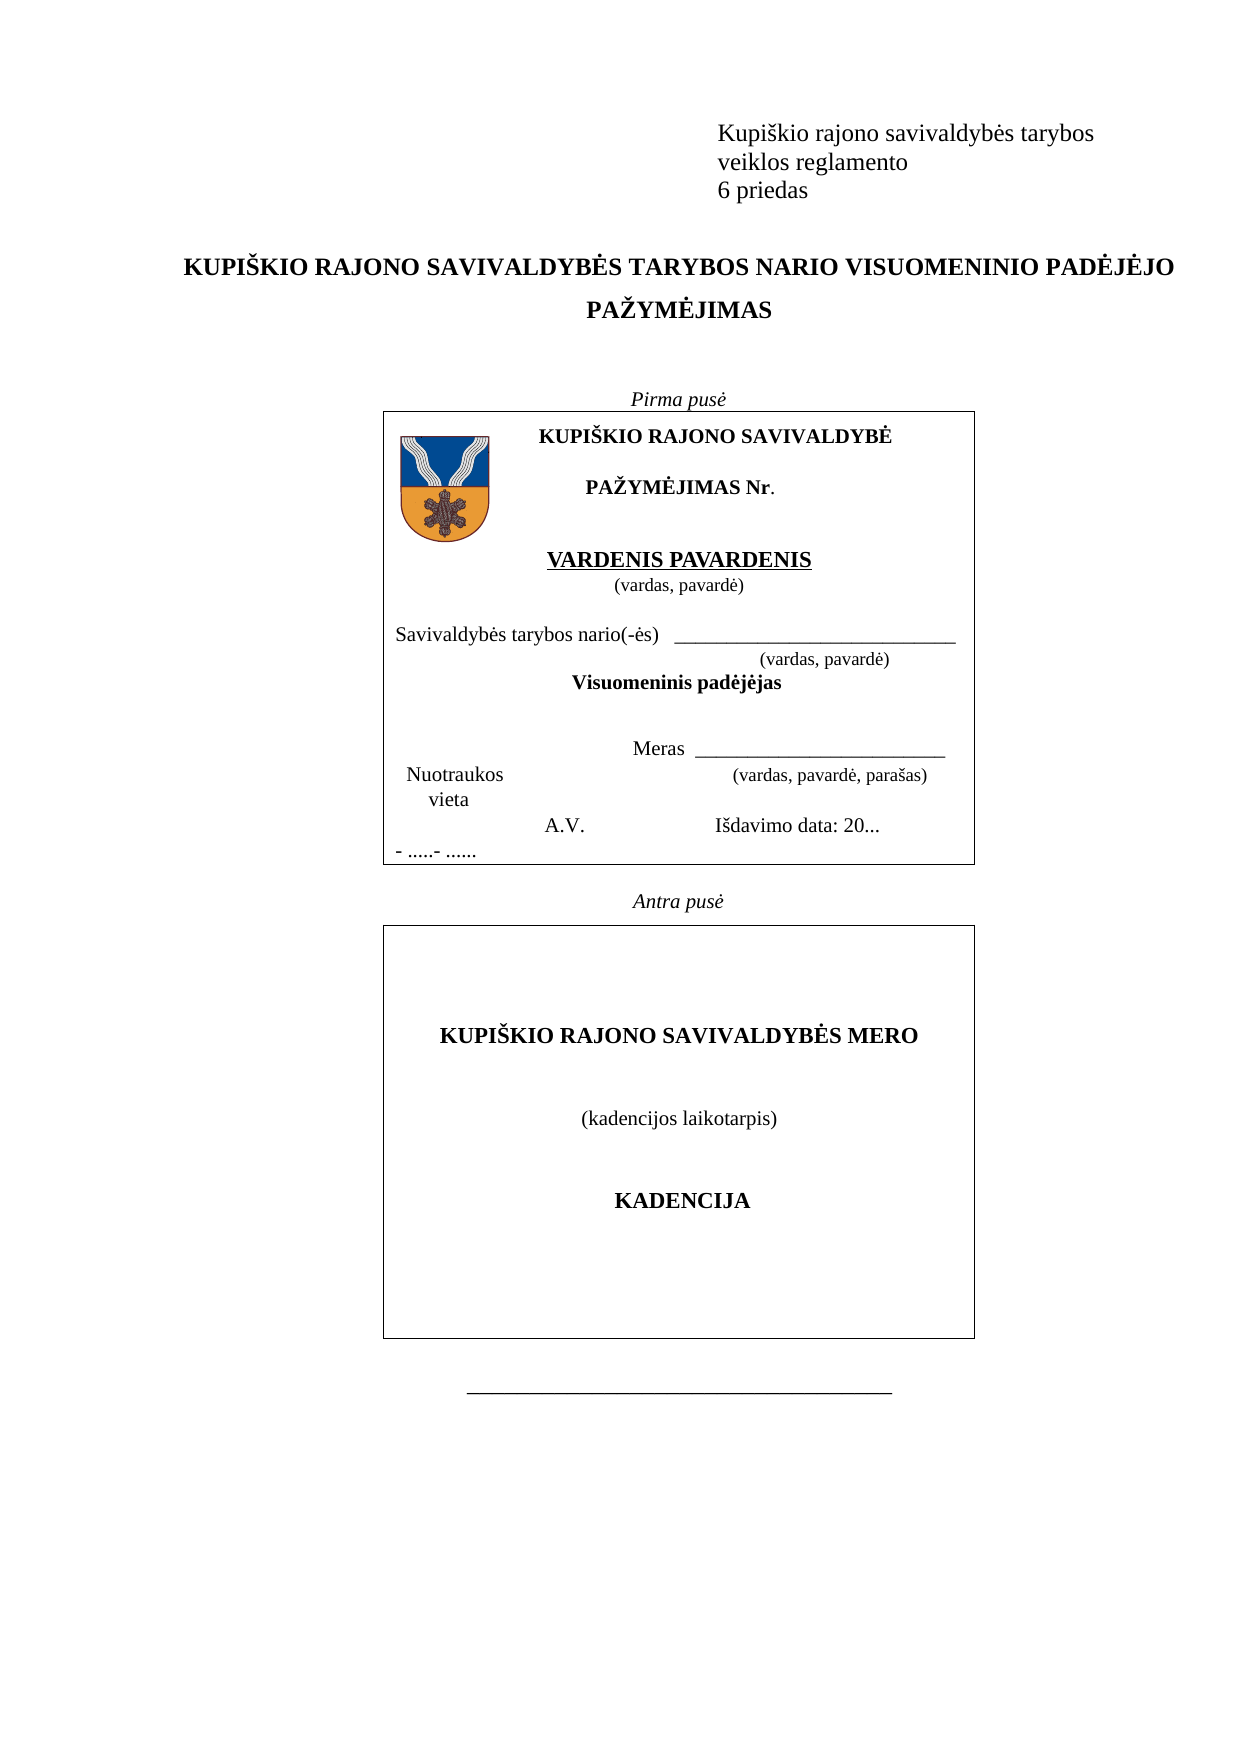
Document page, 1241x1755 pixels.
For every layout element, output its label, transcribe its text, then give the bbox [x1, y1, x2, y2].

table_header KUPIŠKIO RAJONO SAVIVALDYBĖS MERO (kadencijos laikotarpis) KADENCIJA [384, 926, 974, 1338]
text 6 priedas [717, 176, 1181, 204]
table_header KUPIŠKIO RAJONO SAVIVALDYBĖ PAŽYMĖJIMAS Nr. VARDENIS PAVARDENIS (vardas, pavardė) Savivaldybės tarybos nario(-ės) ___________________________ (vardas, pavardė) Visuomeninis padėjėjas Meras ________________________ Nuotraukos (vardas, pavardė, parašas) vieta A.V. Išdavimo data: 20... - .....- ...... [384, 412, 974, 863]
text veiklos reglamento [717, 147, 1181, 176]
text Pirma pusė [177, 387, 1181, 411]
text Kupiškio rajono savivaldybės tarybos [717, 118, 1181, 147]
text Antra pusė [177, 888, 1181, 913]
text KUPIŠKIO rajono savivaldybės tarybos nario visuomeninio padėjėjo pažymėjimAS [177, 252, 1181, 324]
text __________________________________ [177, 1368, 1181, 1397]
